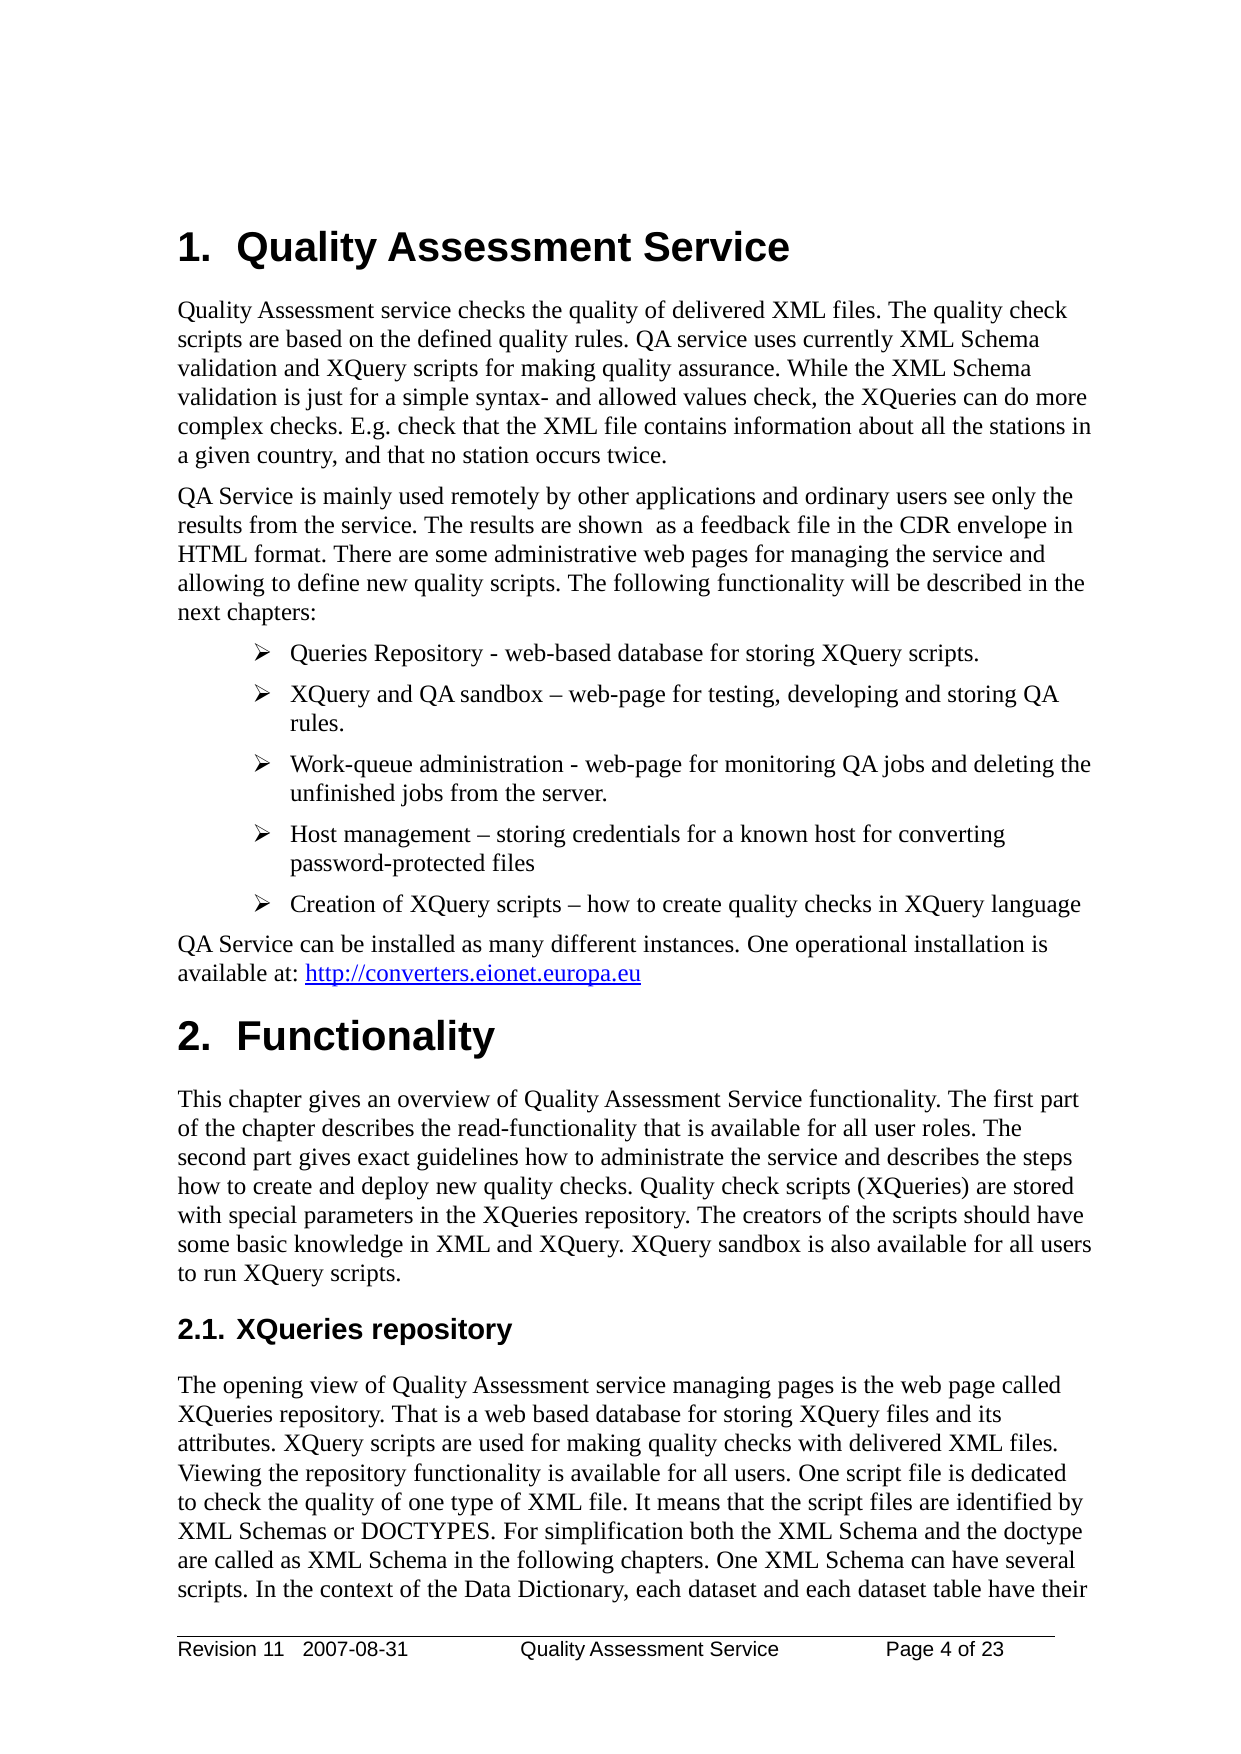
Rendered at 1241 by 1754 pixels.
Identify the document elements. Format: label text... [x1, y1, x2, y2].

list Work-queue administration - web-page for monitoring QA jobs and deleting the unfinished jobs from the server. [252, 749, 1092, 807]
list Queries Repository - web-based database for storing XQuery scripts. [252, 638, 1092, 667]
text The opening view of Quality Assessment service managing pages is the web page called XQueries repository. That is a web based database for storing XQuery files and its attributes. XQuery scripts are used for making quality checks with delivered XML files. Viewing the repository functionality is available for all users. One script file is dedicated to check the quality of one type of XML file. It means that the script files are identified by XML Schemas or DOCTYPES. For simplification both the XML Schema and the doctype are called as XML Schema in the following chapters. One XML Schema can have several scripts. In the context of the Data Dictionary, each dataset and each dataset table have their [177, 1370, 1092, 1603]
list XQuery and QA sandbox – web-page for testing, developing and storing QA rules. [252, 679, 1092, 737]
text Quality Assessment service checks the quality of delivered XML files. The quality check scripts are based on the defined quality rules. QA service uses currently XML Schema validation and XQuery scripts for making quality assurance. While the XML Schema validation is just for a simple syntax- and allowed values check, the XQueries can do more complex checks. E.g. check that the XML file contains information about all the stations in a given country, and that no station occurs twice. [177, 295, 1092, 469]
subtitle XQueries repository [177, 1312, 1092, 1345]
text This chapter gives an overview of Quality Assessment Service functionality. The first part of the chapter describes the read-functionality that is available for all user roles. The second part gives exact guidelines how to administrate the service and describes the steps how to create and deploy new quality checks. Quality check scripts (XQueries) are stored with special parameters in the XQueries repository. The creators of the scripts should have some basic knowledge in XML and XQuery. XQuery sandbox is also available for all users to run XQuery scripts. [177, 1084, 1092, 1287]
list Host management – storing credentials for a known host for converting password-protected files [252, 818, 1092, 877]
list Creation of XQuery scripts – how to create quality checks in XQuery language [252, 888, 1092, 917]
text QA Service can be installed as many different instances. One operational installation is available at: http://converters.eionet.europa.eu [177, 929, 1092, 987]
subtitle Quality Assessment Service [177, 222, 1092, 270]
text QA Service is mainly used remotely by other applications and ordinary users see only the results from the service. The results are shown as a feedback file in the CDR envelope in HTML format. There are some administrative web pages for managing the service and allowing to define new quality scripts. The following functionality will be described in the next chapters: [177, 481, 1092, 626]
subtitle Functionality [177, 1011, 1092, 1059]
